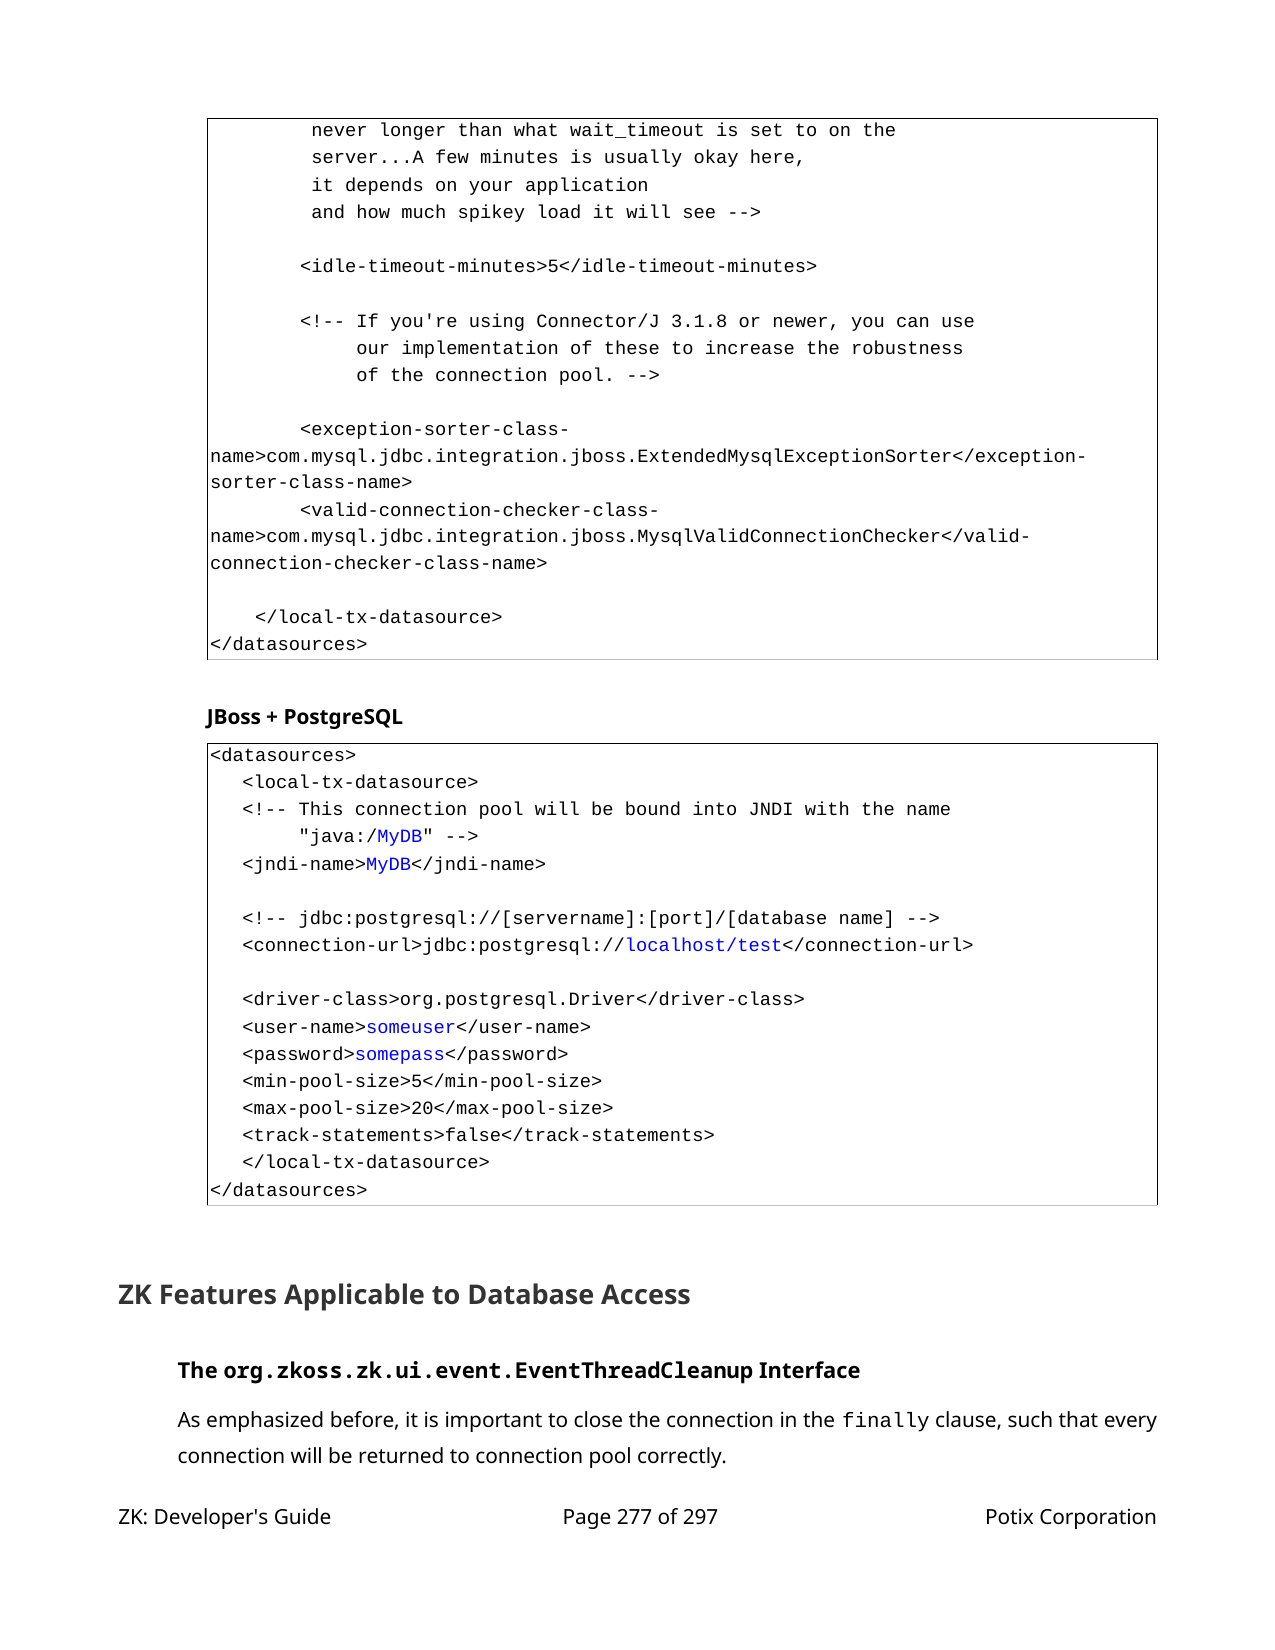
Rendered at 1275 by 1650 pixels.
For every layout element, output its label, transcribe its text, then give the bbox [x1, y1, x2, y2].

text <exception-sorter-class-name>com.mysql.jdbc.integration.jboss.ExtendedMysqlExceptionSorter</exception-sorter-class-name> [208, 417, 1157, 494]
text <datasources> [208, 744, 1157, 767]
text it depends on your application [208, 172, 1157, 197]
text <local-tx-datasource> [208, 770, 1157, 794]
text <track-statements>false</track-statements> [208, 1123, 1157, 1147]
text <!-- jdbc:postgresql://[servername]:[port]/[database name] --> [208, 906, 1157, 930]
text </datasources> [208, 1178, 1157, 1205]
text of the connection pool. --> [208, 363, 1157, 387]
text </local-tx-datasource> [208, 1150, 1157, 1175]
text <idle-timeout-minutes>5</idle-timeout-minutes> [208, 254, 1157, 278]
subtitle The org.zkoss.zk.ui.event.EventThreadCleanup Interface [177, 1355, 1157, 1385]
text </local-tx-datasource> [208, 605, 1157, 629]
text As emphasized before, it is important to close the connection in the finally clause, such that every connection will be returned to connection pool correctly. [177, 1406, 1157, 1469]
text our implementation of these to increase the robustness [208, 336, 1157, 360]
text <connection-url>jdbc:postgresql://localhost/test</connection-url> [208, 933, 1157, 957]
text <min-pool-size>5</min-pool-size> [208, 1069, 1157, 1093]
text server...A few minutes is usually okay here, [208, 145, 1157, 169]
text never longer than what wait_timeout is set to on the [208, 119, 1157, 142]
text <password>somepass</password> [208, 1042, 1157, 1066]
text <max-pool-size>20</max-pool-size> [208, 1096, 1157, 1120]
subtitle JBoss + PostgreSQL [207, 702, 1157, 730]
text <!-- If you're using Connector/J 3.1.8 or newer, you can use [208, 308, 1157, 333]
text <!-- This connection pool will be bound into JNDI with the name [208, 797, 1157, 821]
text <jndi-name>MyDB</jndi-name> [208, 851, 1157, 876]
text </datasources> [208, 632, 1157, 659]
text "java:/MyDB" --> [208, 824, 1157, 848]
text and how much spikey load it will see --> [208, 200, 1157, 224]
text <valid-connection-checker-class-name>com.mysql.jdbc.integration.jboss.MysqlValidConnectionChecker</valid-connection-checker-class-name> [208, 497, 1157, 575]
text <user-name>someuser</user-name> [208, 1014, 1157, 1039]
text <driver-class>org.postgresql.Driver</driver-class> [208, 987, 1157, 1012]
subtitle ZK Features Applicable to Database Access [118, 1276, 1157, 1312]
